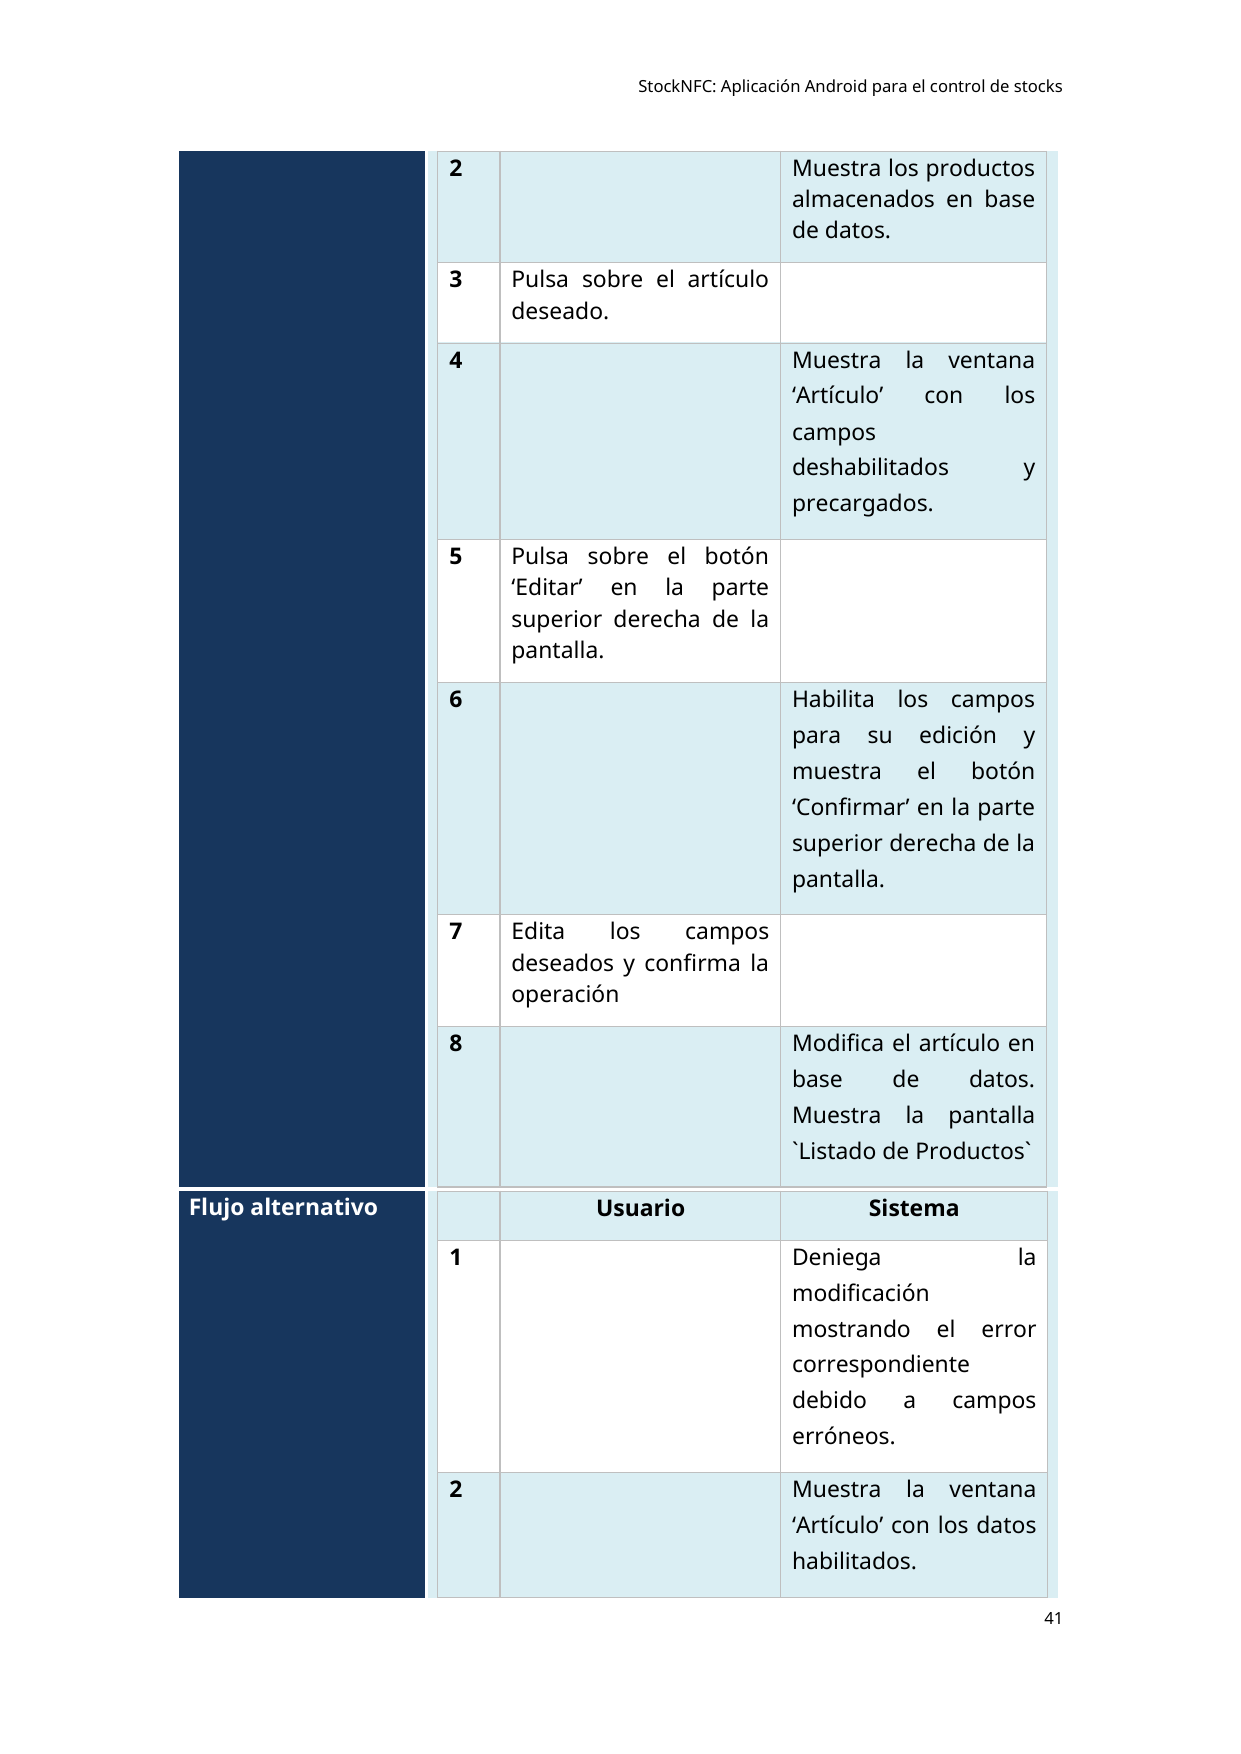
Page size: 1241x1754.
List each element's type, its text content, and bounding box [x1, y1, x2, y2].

table_cell [179, 151, 425, 1187]
table_cell [1047, 151, 1058, 1187]
table_cell [1048, 1191, 1058, 1598]
table_cell Pulsa sobre el artículo deseado. [501, 263, 780, 342]
table_cell [781, 915, 1046, 1026]
table_cell 6 [438, 683, 499, 914]
table_cell 3 [438, 263, 499, 342]
table_cell [501, 152, 780, 262]
table_cell 7 [438, 915, 499, 1026]
table_cell [428, 1191, 437, 1598]
table_cell [428, 151, 437, 1187]
table_cell Modifica el artículo en base de datos. Muestra la pantalla `Listado de Productos` [781, 1027, 1046, 1186]
table_cell Pulsa sobre el botón ‘Editar’ en la parte superior derecha de la pantalla. [501, 540, 780, 682]
table_cell [501, 1473, 780, 1597]
table_cell Muestra la ventana ‘Artículo’ con los datos habilitados. [781, 1473, 1047, 1597]
table_cell [501, 1027, 780, 1186]
table_cell 5 [438, 540, 499, 682]
table_header Usuario [501, 1192, 780, 1239]
table_cell [501, 1241, 780, 1472]
table_cell Flujo alternativo [179, 1191, 425, 1598]
table_cell [781, 263, 1046, 342]
table_cell Muestra la ventana ‘Artículo’ con los campos deshabilitados y precargados. [781, 344, 1046, 539]
table_cell [501, 344, 780, 539]
table_cell 2 [438, 152, 499, 262]
table_cell Muestra los productos almacenados en base de datos. [781, 152, 1046, 262]
table_cell Edita los campos deseados y confirma la operación [501, 915, 780, 1026]
table_cell [781, 540, 1046, 682]
table_cell 1 [438, 1241, 499, 1472]
table_cell 4 [438, 344, 499, 539]
table_header Sistema [781, 1192, 1047, 1239]
table_header [438, 1192, 499, 1239]
table_cell [501, 683, 780, 914]
table_cell Deniega la modificación mostrando el error correspondiente debido a campos erróneos. [781, 1241, 1047, 1472]
table_cell Habilita los campos para su edición y muestra el botón ‘Confirmar’ en la parte superior derecha de la pantalla. [781, 683, 1046, 914]
table_cell 2 [438, 1473, 499, 1597]
table_cell 8 [438, 1027, 499, 1186]
